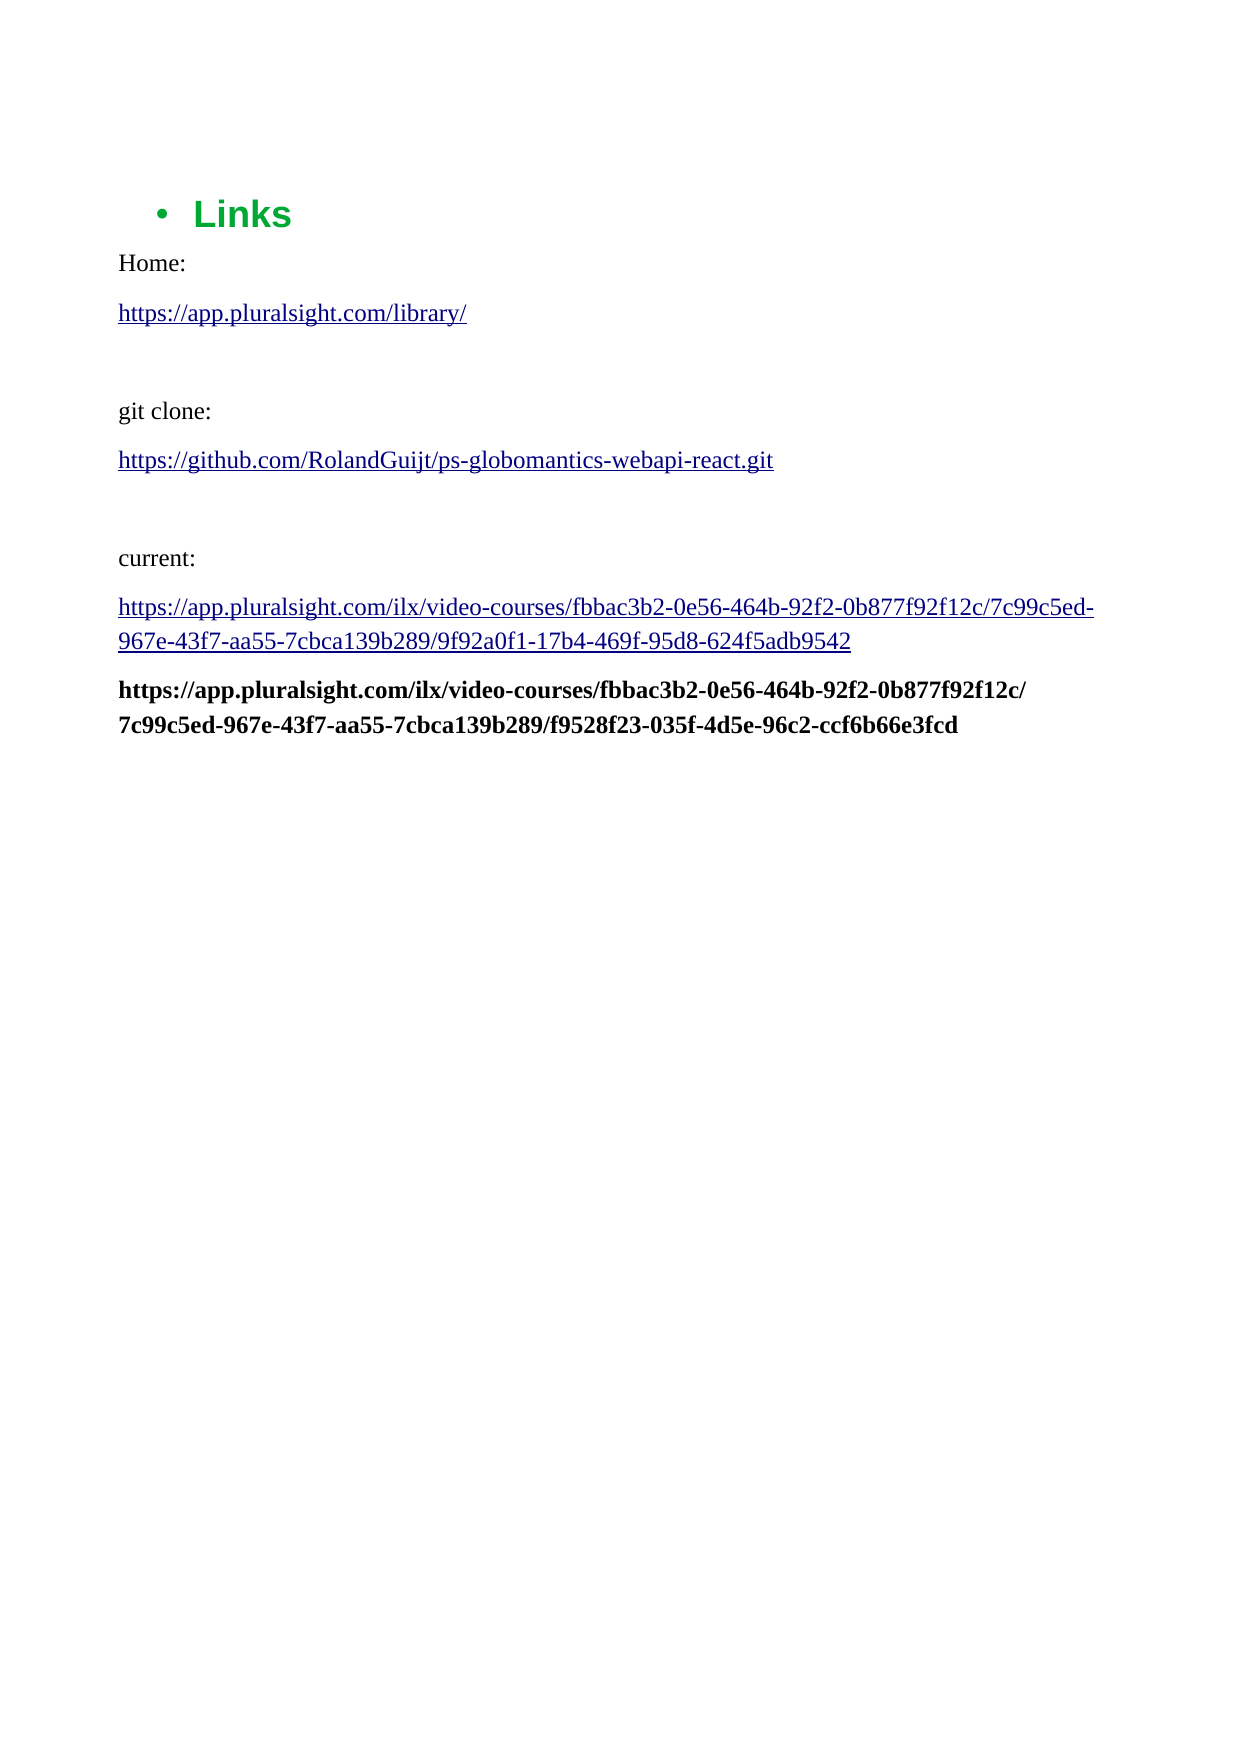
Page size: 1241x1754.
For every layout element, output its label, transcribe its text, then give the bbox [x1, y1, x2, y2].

subtitle Links [156, 192, 1122, 236]
text https://app.pluralsight.com/library/ [118, 298, 1122, 326]
text Home: [118, 248, 1122, 277]
text current: [118, 543, 1122, 572]
text https://github.com/RolandGuijt/ps-globomantics-webapi-react.git [118, 445, 1122, 473]
text https://app.pluralsight.com/ilx/video-courses/fbbac3b2-0e56-464b-92f2-0b877f92f12c/7c99c5ed-967e-43f7-aa55-7cbca139b289/9f92a0f1-17b4-469f-95d8-624f5adb9542 [118, 592, 1122, 655]
text https://app.pluralsight.com/ilx/video-courses/fbbac3b2-0e56-464b-92f2-0b877f92f12c/7c99c5ed-967e-43f7-aa55-7cbca139b289/f9528f23-035f-4d5e-96c2-ccf6b66e3fcd [118, 676, 1122, 739]
text git clone: [118, 396, 1122, 424]
